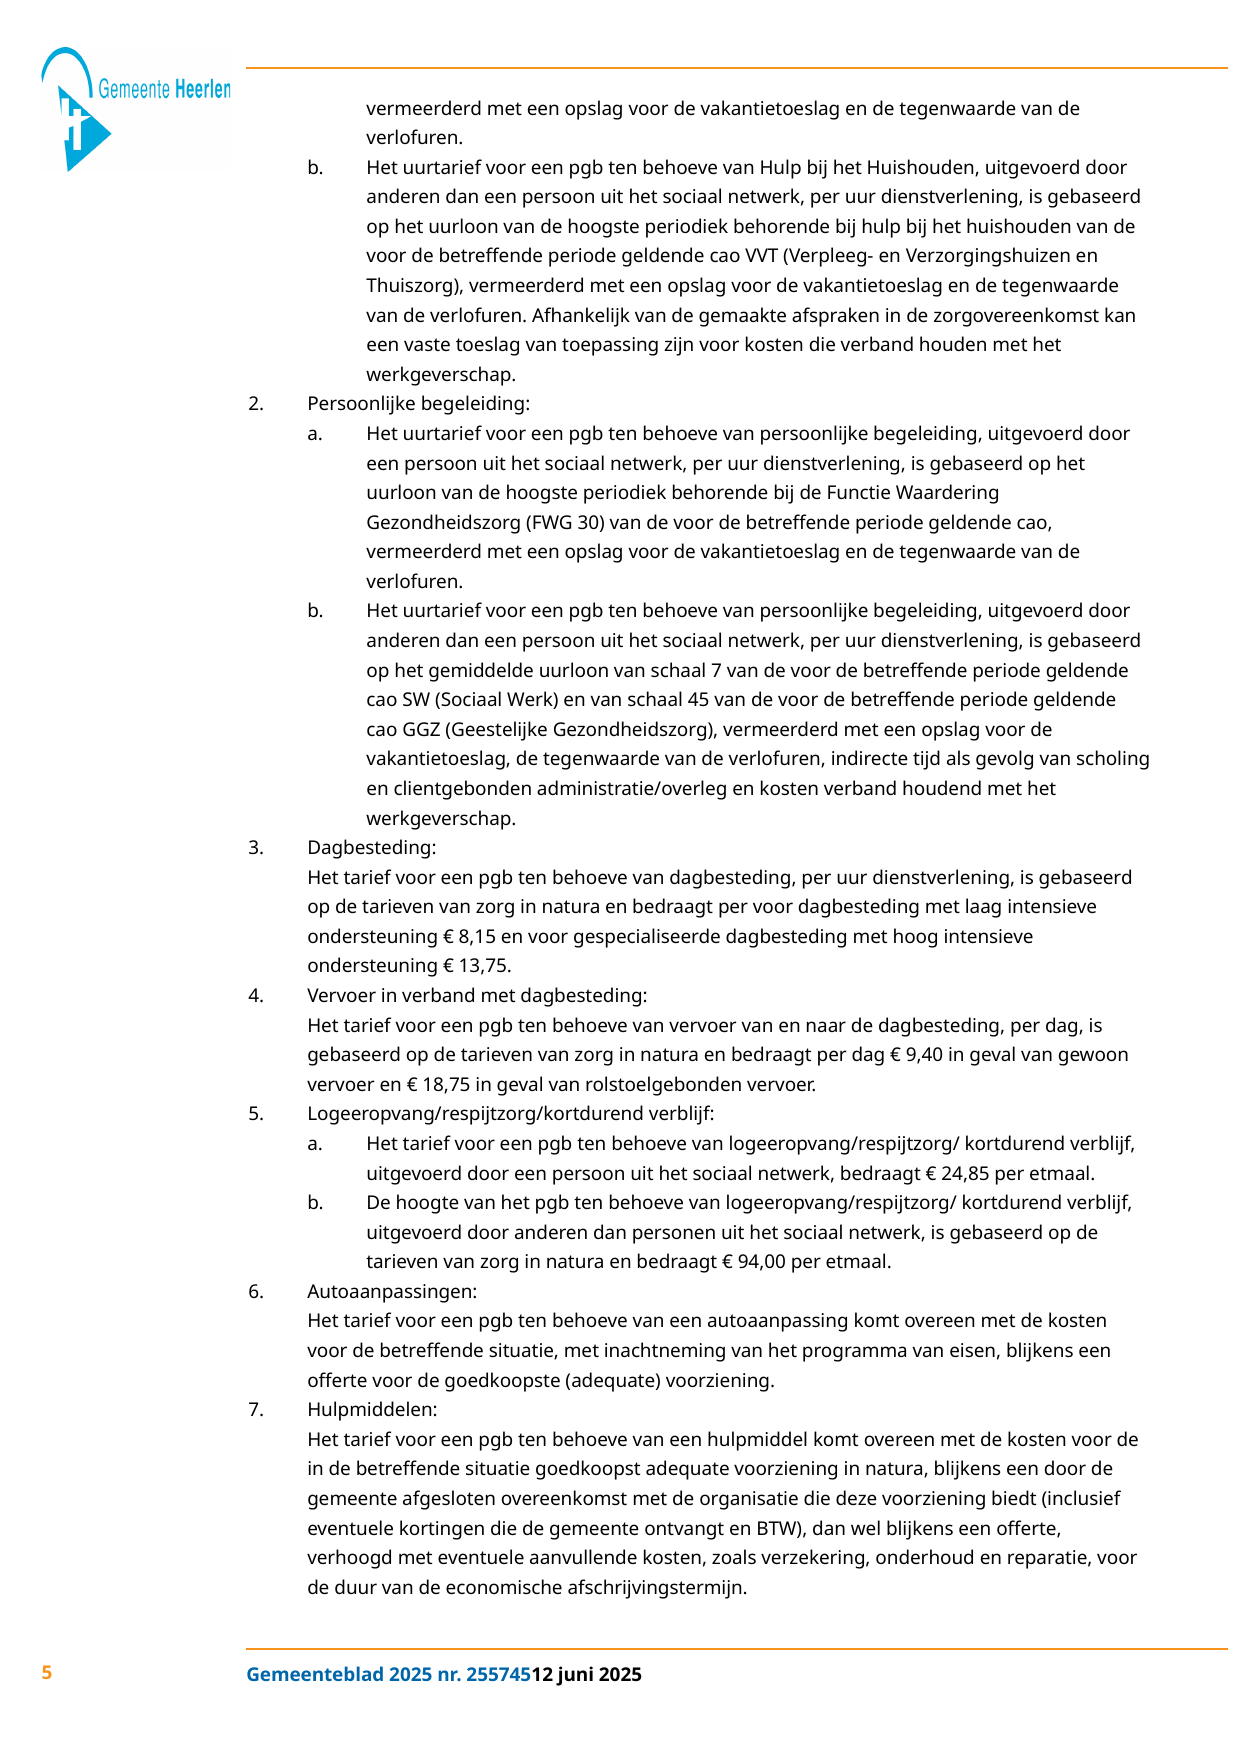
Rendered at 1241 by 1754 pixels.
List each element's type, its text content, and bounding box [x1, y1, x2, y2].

list vermeerderd met een opslag voor de vakantietoeslag en de tegenwaarde van de verlofuren. [307, 95, 1152, 150]
list Het tarief voor een pgb ten behoeve van logeeropvang/respijtzorg/ kortdurend verblijf, uitgevoerd door een persoon uit het sociaal netwerk, bedraagt € 24,85 per etmaal. [307, 1130, 1152, 1186]
list Het tarief voor een pgb ten behoeve van dagbesteding, per uur dienstverlening, is gebaseerd op de tarieven van zorg in natura en bedraagt per voor dagbesteding met laag intensieve ondersteuning € 8,15 en voor gespecialiseerde dagbesteding met hoog intensieve ondersteuning € 13,75. [248, 864, 1152, 978]
list Het uurtarief voor een pgb ten behoeve van persoonlijke begeleiding, uitgevoerd door een persoon uit het sociaal netwerk, per uur dienstverlening, is gebaseerd op het uurloon van de hoogste periodiek behorende bij de Functie Waardering Gezondheidszorg (FWG 30) van de voor de betreffende periode geldende cao, vermeerderd met een opslag voor de vakantietoeslag en de tegenwaarde van de verlofuren. [307, 420, 1152, 594]
list Het uurtarief voor een pgb ten behoeve van Hulp bij het Huishouden, uitgevoerd door anderen dan een persoon uit het sociaal netwerk, per uur dienstverlening, is gebaseerd op het uurloon van de hoogste periodiek behorende bij hulp bij het huishouden van de voor de betreffende periode geldende cao VVT (Verpleeg- en Verzorgingshuizen en Thuiszorg), vermeerderd met een opslag voor de vakantietoeslag en de tegenwaarde van de verlofuren. Afhankelijk van de gemaakte afspraken in de zorgovereenkomst kan een vaste toeslag van toepassing zijn voor kosten die verband houden met het werkgeverschap. [307, 154, 1152, 387]
list Persoonlijke begeleiding: [248, 391, 1152, 416]
list Logeeropvang/respijtzorg/kortdurend verblijf: [248, 1101, 1152, 1126]
list Dagbesteding: [248, 834, 1152, 860]
list Het tarief voor een pgb ten behoeve van een autoaanpassing komt overeen met de kosten voor de betreffende situatie, met inachtneming van het programma van eisen, blijkens een offerte voor de goedkoopste (adequate) voorziening. [248, 1308, 1152, 1393]
list Het tarief voor een pgb ten behoeve van vervoer van en naar de dagbesteding, per dag, is gebaseerd op de tarieven van zorg in natura en bedraagt per dag € 9,40 in geval van gewoon vervoer en € 18,75 in geval van rolstoelgebonden vervoer. [248, 1012, 1152, 1097]
list Het tarief voor een pgb ten behoeve van een hulpmiddel komt overeen met de kosten voor de in de betreffende situatie goedkoopst adequate voorziening in natura, blijkens een door de gemeente afgesloten overeenkomst met de organisatie die deze voorziening biedt (inclusief eventuele kortingen die de gemeente ontvangt en BTW), dan wel blijkens een offerte, verhoogd met eventuele aanvullende kosten, zoals verzekering, onderhoud en reparatie, voor de duur van de economische afschrijvingstermijn. [248, 1426, 1152, 1600]
list Hulpmiddelen: [248, 1396, 1152, 1422]
list Het uurtarief voor een pgb ten behoeve van persoonlijke begeleiding, uitgevoerd door anderen dan een persoon uit het sociaal netwerk, per uur dienstverlening, is gebaseerd op het gemiddelde uurloon van schaal 7 van de voor de betreffende periode geldende cao SW (Sociaal Werk) en van schaal 45 van de voor de betreffende periode geldende cao GGZ (Geestelijke Gezondheidszorg), vermeerderd met een opslag voor de vakantietoeslag, de tegenwaarde van de verlofuren, indirecte tijd als gevolg van scholing en clientgebonden administratie/overleg en kosten verband houdend met het werkgeverschap. [307, 598, 1152, 831]
picture [41, 47, 59, 70]
list Autoaanpassingen: [248, 1278, 1152, 1304]
picture [41, 47, 231, 172]
list Vervoer in verband met dagbesteding: [248, 982, 1152, 1008]
list De hoogte van het pgb ten behoeve van logeeropvang/respijtzorg/ kortdurend verblijf, uitgevoerd door anderen dan personen uit het sociaal netwerk, is gebaseerd op de tarieven van zorg in natura en bedraagt € 94,00 per etmaal. [307, 1189, 1152, 1274]
